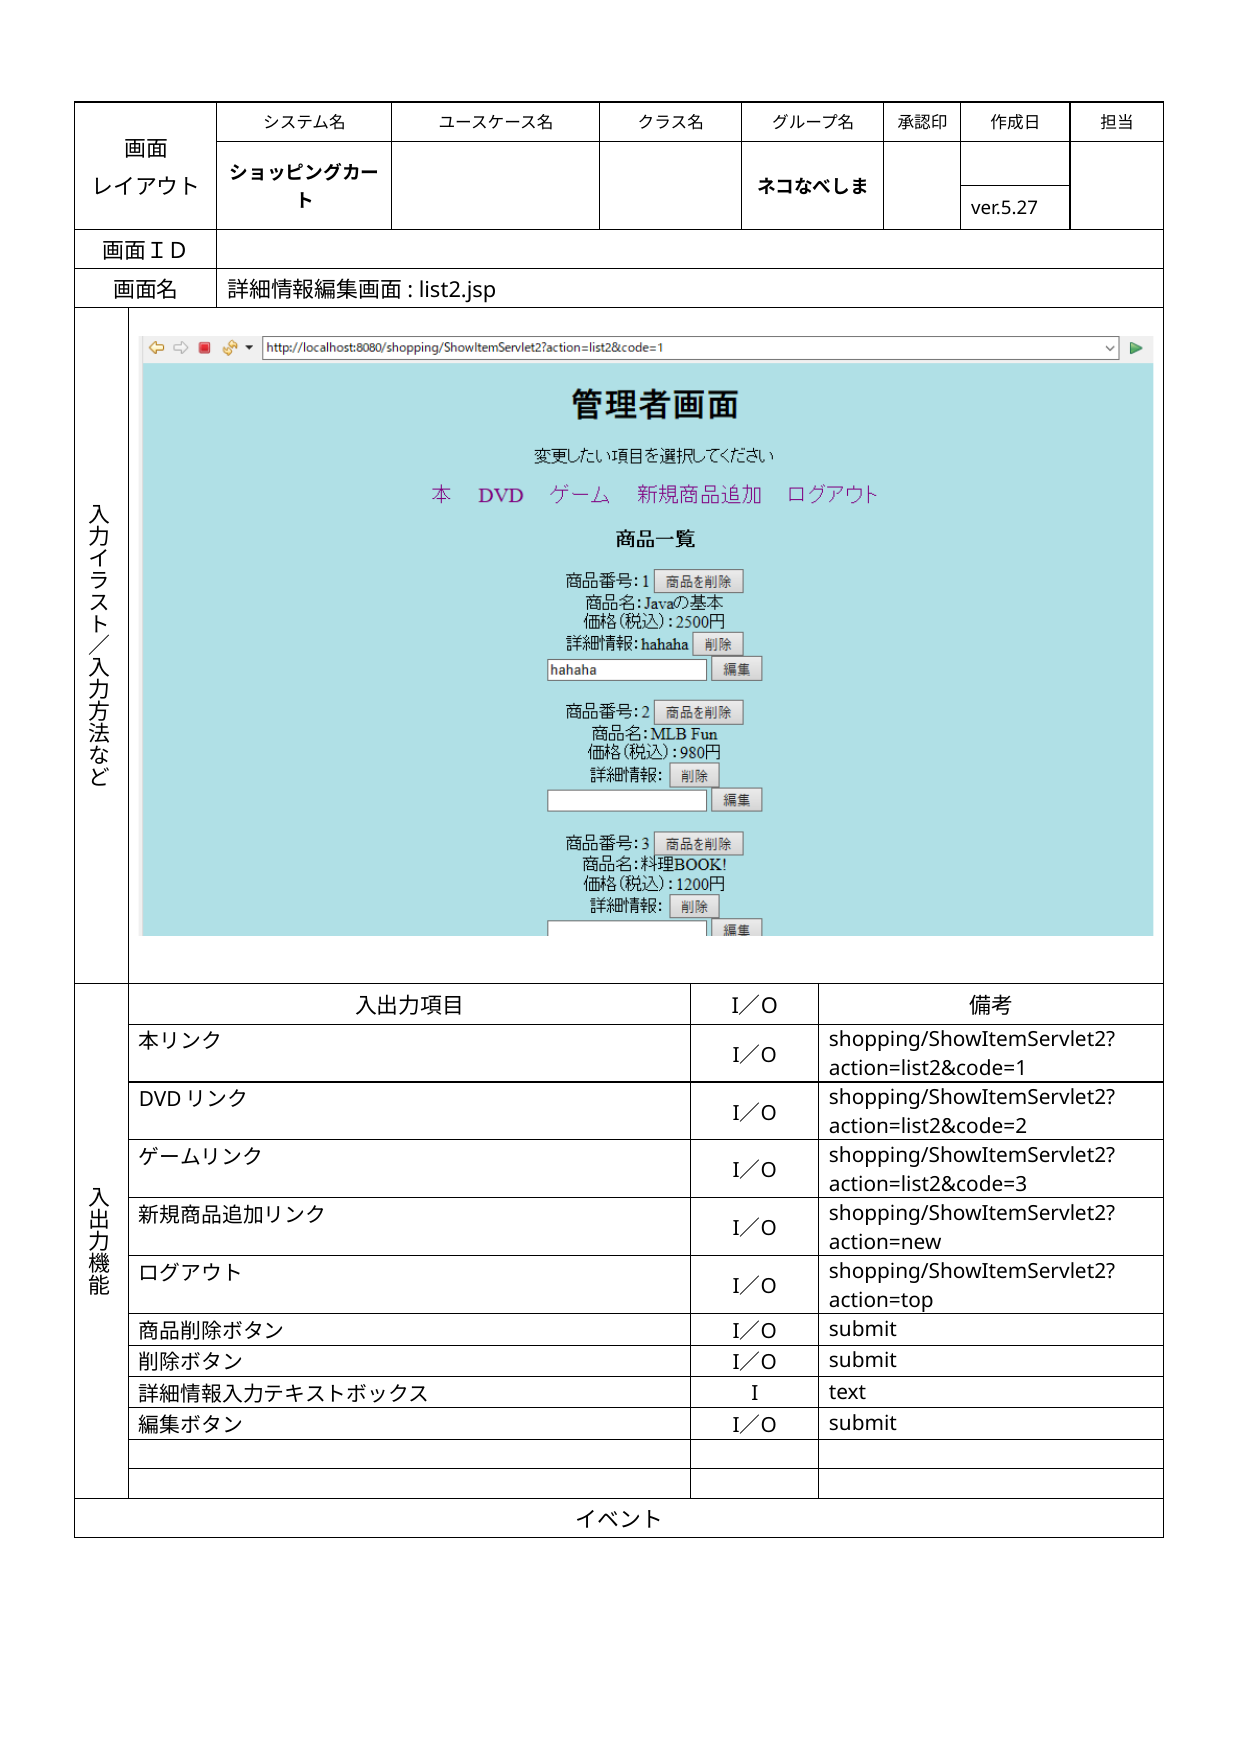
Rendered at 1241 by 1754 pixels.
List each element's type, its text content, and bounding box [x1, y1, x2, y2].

table_cell 編集ボタン [129, 1408, 690, 1438]
table_cell 削除ボタン [129, 1346, 690, 1376]
table_cell 入力イラスト／入力方法など [75, 308, 128, 983]
table_cell [691, 1440, 818, 1468]
table_cell ネコなべしま [742, 142, 883, 229]
table_cell 備考 [819, 984, 1163, 1023]
table_cell ログアウト [129, 1256, 690, 1313]
table_cell 画面ＩＤ [75, 230, 216, 268]
table_cell submit [819, 1314, 1163, 1344]
table_cell shopping/ShowItemServlet2?action=list2&code=1 [819, 1025, 1163, 1081]
table_cell DVDリンク [129, 1083, 690, 1139]
table_cell ver.5.27 [961, 186, 1069, 229]
table_cell shopping/ShowItemServlet2?action=list2&code=2 [819, 1083, 1163, 1139]
table_cell 入出力項目 [129, 984, 690, 1023]
table_cell 詳細情報入力テキストボックス [129, 1377, 690, 1407]
table_cell ショッピングカート [217, 142, 391, 229]
table_cell I／O [691, 1256, 818, 1313]
table_cell I／O [691, 1314, 818, 1344]
table_cell 詳細情報編集画面 : list2.jsp [217, 269, 1163, 307]
table_header 画面 レイアウト [75, 103, 216, 229]
table_cell I／O [691, 1025, 818, 1081]
table_cell イベント [75, 1499, 1163, 1537]
table_cell [217, 230, 1163, 268]
table_cell [600, 142, 741, 229]
table_cell I／O [691, 1083, 818, 1139]
table_cell [392, 142, 599, 229]
table_cell [129, 1469, 690, 1498]
table_header グループ名 [742, 103, 883, 141]
table_header ユースケース名 [392, 103, 599, 141]
table_header 担当 [1071, 103, 1163, 141]
table_cell 新規商品追加リンク [129, 1198, 690, 1255]
table_cell 画面名 [75, 269, 216, 307]
table_cell shopping/ShowItemServlet2?action=new [819, 1198, 1163, 1255]
table_cell 本リンク [129, 1025, 690, 1081]
table_cell shopping/ShowItemServlet2?action=list2&code=3 [819, 1140, 1163, 1197]
table_header 作成日 [961, 103, 1069, 141]
table_cell text [819, 1377, 1163, 1407]
table_cell [1071, 142, 1163, 229]
table_cell I／O [691, 1346, 818, 1376]
table_cell 商品削除ボタン [129, 1314, 690, 1344]
picture [138, 336, 1154, 936]
table_cell [819, 1440, 1163, 1468]
table_cell [129, 308, 1163, 983]
table_cell I／O [691, 984, 818, 1023]
table_cell I [691, 1377, 818, 1407]
table_cell ゲームリンク [129, 1140, 690, 1197]
table_cell I／O [691, 1408, 818, 1438]
table_header クラス名 [600, 103, 741, 141]
table_cell [884, 142, 960, 229]
table_cell shopping/ShowItemServlet2?action=top [819, 1256, 1163, 1313]
table_header システム名 [217, 103, 391, 141]
table_cell I／O [691, 1140, 818, 1197]
table_header 承認印 [884, 103, 960, 141]
table_cell [129, 1440, 690, 1468]
table_cell I／O [691, 1198, 818, 1255]
table_cell submit [819, 1346, 1163, 1376]
table_cell submit [819, 1408, 1163, 1438]
table_cell 入出力機能 [75, 984, 128, 1498]
table_cell [819, 1469, 1163, 1498]
table_cell [691, 1469, 818, 1498]
table_cell [961, 142, 1069, 185]
